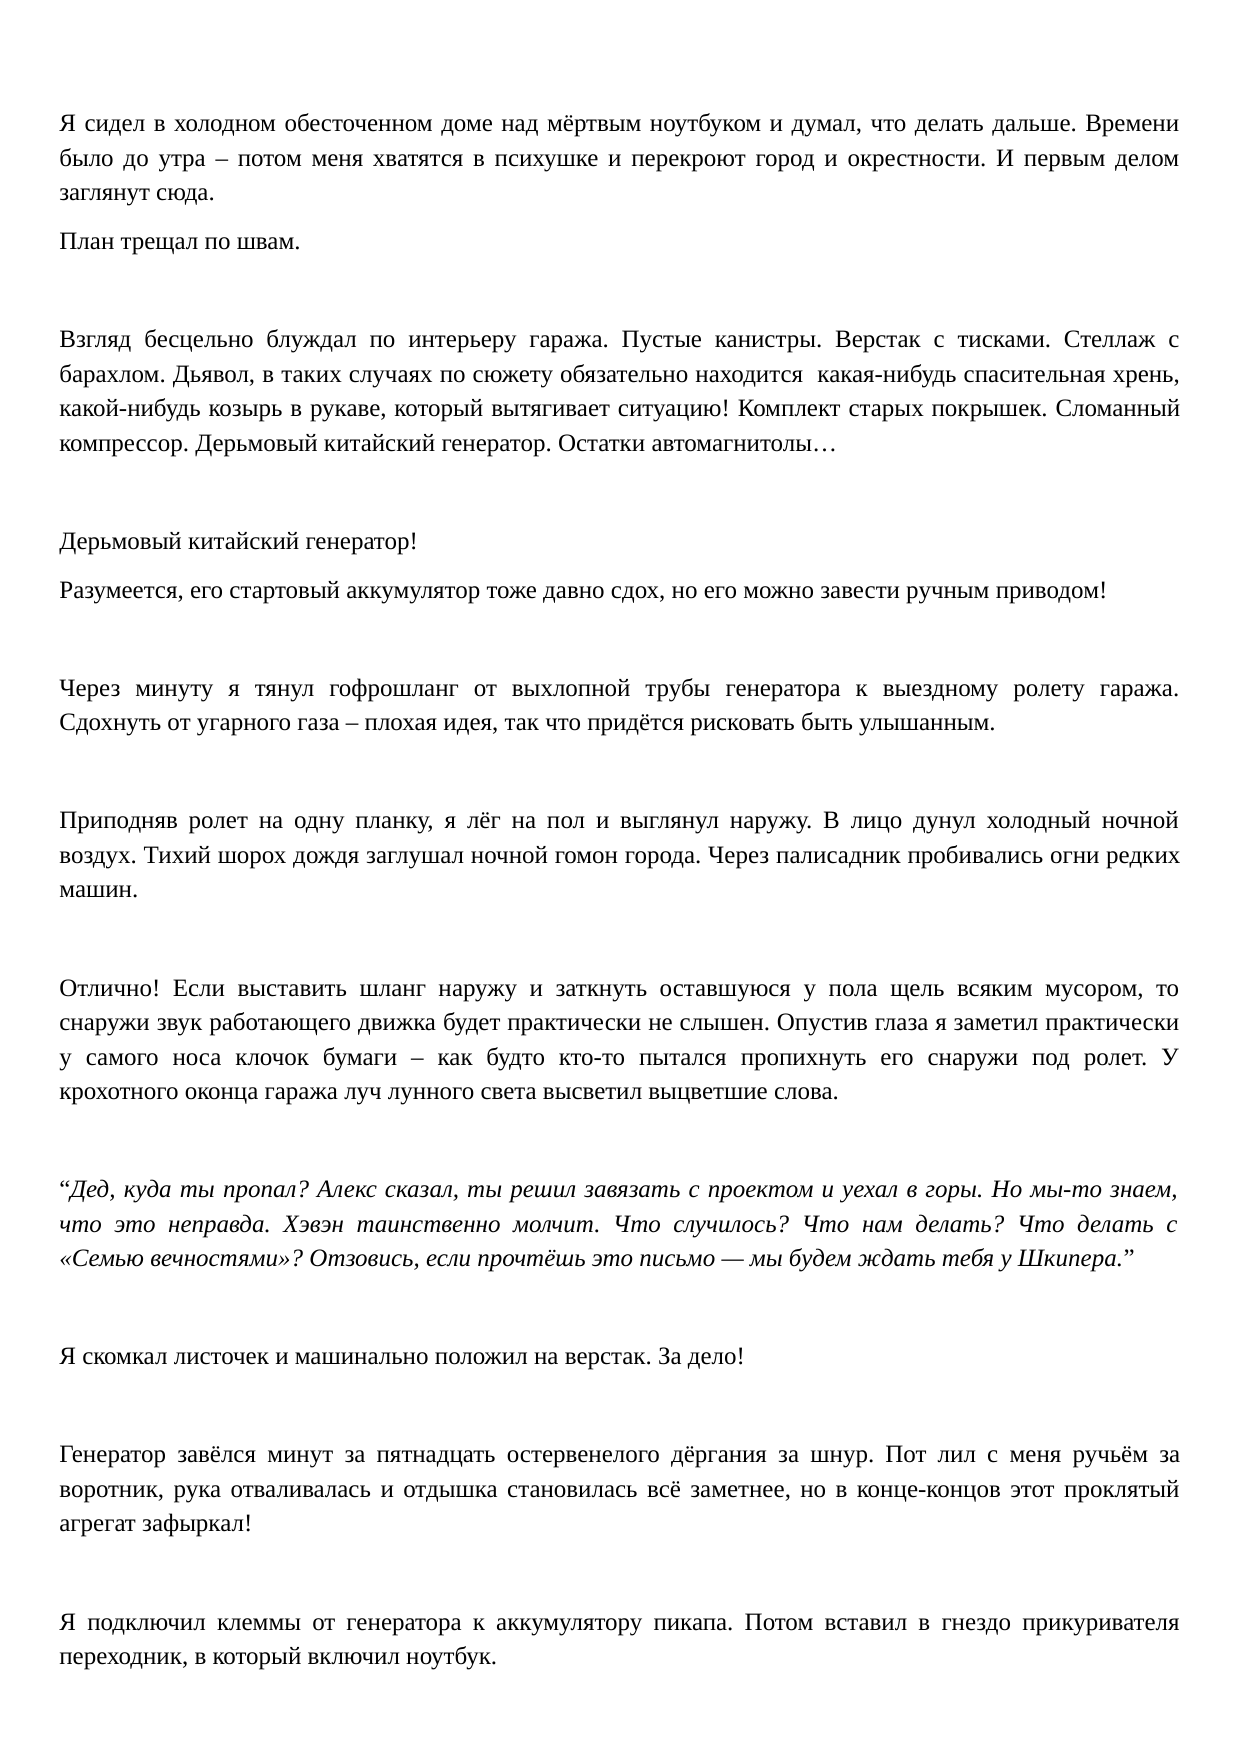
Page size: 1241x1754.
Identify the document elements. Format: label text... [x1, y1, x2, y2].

text Я подключил клеммы от генератора к аккумулятору пикапа. Потом вставил в гнездо прикуривателя переходник, в который включил ноутбук. [59, 1607, 1181, 1670]
text Приподняв ролет на одну планку, я лёг на пол и выглянул наружу. В лицо дунул холодный ночной воздух. Тихий шорох дождя заглушал ночной гомон города. Через палисадник пробивались огни редких машин. [59, 806, 1181, 903]
text Взгляд бесцельно блуждал по интерьеру гаража. Пустые канистры. Верстак с тисками. Стеллаж с барахлом. Дьявол, в таких случаях по сюжету обязательно находится какая-нибудь спасительная хрень, какой-нибудь козырь в рукаве, который вытягивает ситуацию! Комплект старых покрышек. Сломанный компрессор. Дерьмовый китайский генератор. Остатки автомагнитолы… [59, 324, 1181, 456]
text Разумеется, его стартовый аккумулятор тоже давно сдох, но его можно завести ручным приводом! [59, 575, 1181, 604]
text Я сидел в холодном обесточенном доме над мёртвым ноутбуком и думал, что делать дальше. Времени было до утра – потом меня хватятся в психушке и перекроют город и окрестности. И первым делом заглянут сюда. [59, 108, 1181, 206]
text Через минуту я тянул гофрошланг от выхлопной трубы генератора к выездному ролету гаража. Сдохнуть от угарного газа – плохая идея, так что придётся рисковать быть улышанным. [59, 673, 1181, 736]
text План трещал по швам. [59, 226, 1181, 255]
text “Дед, куда ты пропал? Алекс сказал, ты решил завязать с проектом и уехал в горы. Но мы-то знаем, что это неправда. Хэвэн таинственно молчит. Что случилось? Что нам делать? Что делать с «Семью вечностями»? Отзовись, если прочтёшь это письмо — мы будем ждать тебя у Шкипера.” [59, 1174, 1181, 1272]
text Я скомкал листочек и машинально положил на верстак. За дело! [59, 1341, 1181, 1370]
text Отлично! Если выставить шланг наружу и заткнуть оставшуюся у пола щель всяким мусором, то снаружи звук работающего движка будет практически не слышен. Опустив глаза я заметил практически у самого носа клочок бумаги – как будто кто-то пытался пропихнуть его снаружи под ролет. У крохотного оконца гаража луч лунного света высветил выцветшие слова. [59, 973, 1181, 1105]
text Генератор завёлся минут за пятнадцать остервенелого дёргания за шнур. Пот лил с меня ручьём за воротник, рука отваливалась и отдышка становилась всё заметнее, но в конце-концов этот проклятый агрегат зафыркал! [59, 1439, 1181, 1537]
text Дерьмовый китайский генератор! [59, 526, 1181, 554]
